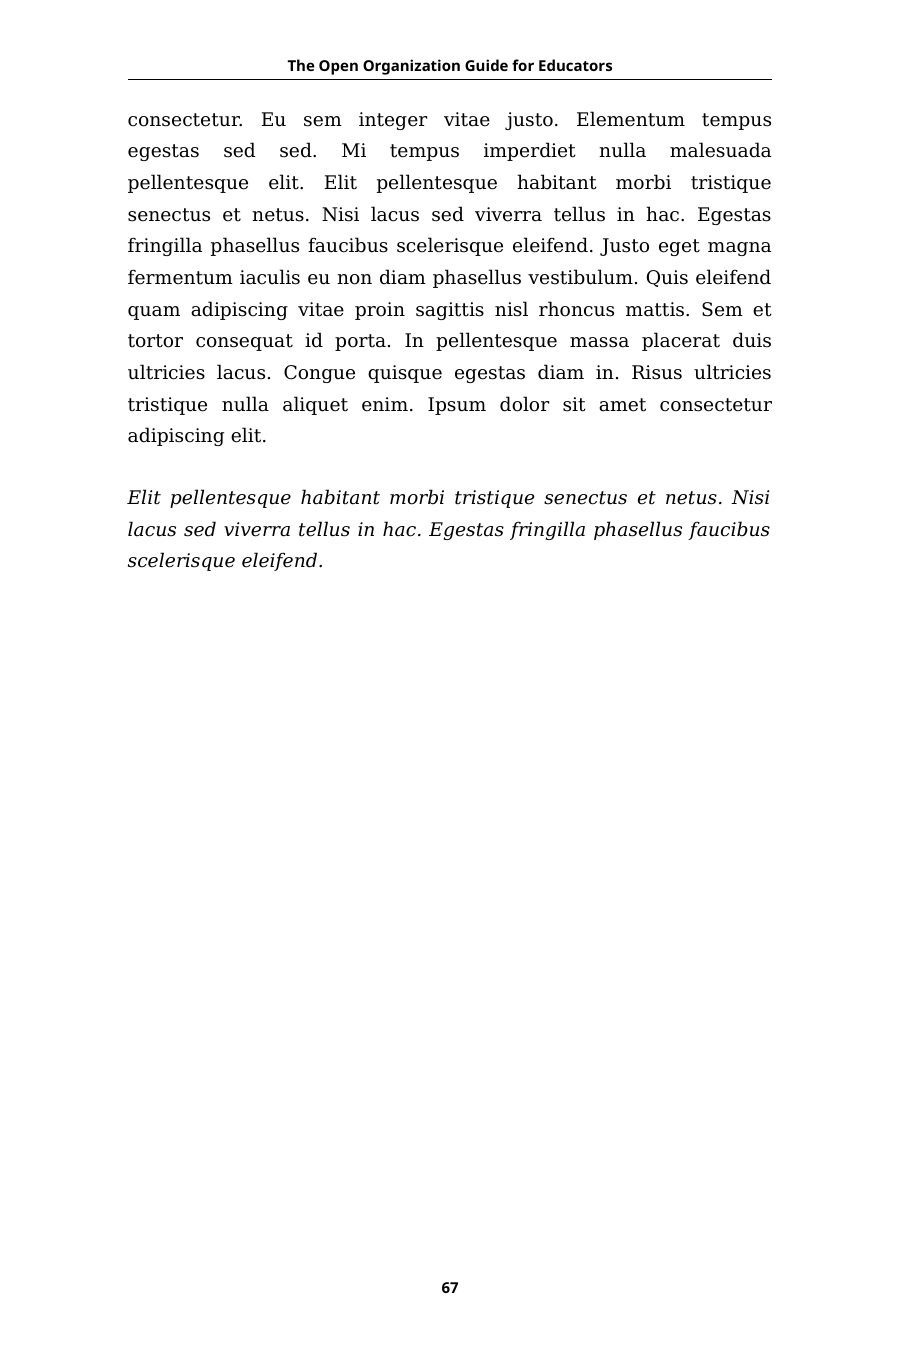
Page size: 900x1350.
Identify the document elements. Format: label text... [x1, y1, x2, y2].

text Elit pellentesque habitant morbi tristique senectus et netus. Nisi lacus sed viverra tellus in hac. Egestas fringilla phasellus faucibus scelerisque eleifend. [127, 487, 772, 572]
text consectetur. Eu sem integer vitae justo. Elementum tempus egestas sed sed. Mi tempus imperdiet nulla malesuada pellentesque elit. Elit pellentesque habitant morbi tristique senectus et netus. Nisi lacus sed viverra tellus in hac. Egestas fringilla phasellus faucibus scelerisque eleifend. Justo eget magna fermentum iaculis eu non diam phasellus vestibulum. Quis eleifend quam adipiscing vitae proin sagittis nisl rhoncus mattis. Sem et tortor consequat id porta. In pellentesque massa placerat duis ultricies lacus. Congue quisque egestas diam in. Risus ultricies tristique nulla aliquet enim. Ipsum dolor sit amet consectetur adipiscing elit. [127, 109, 772, 447]
